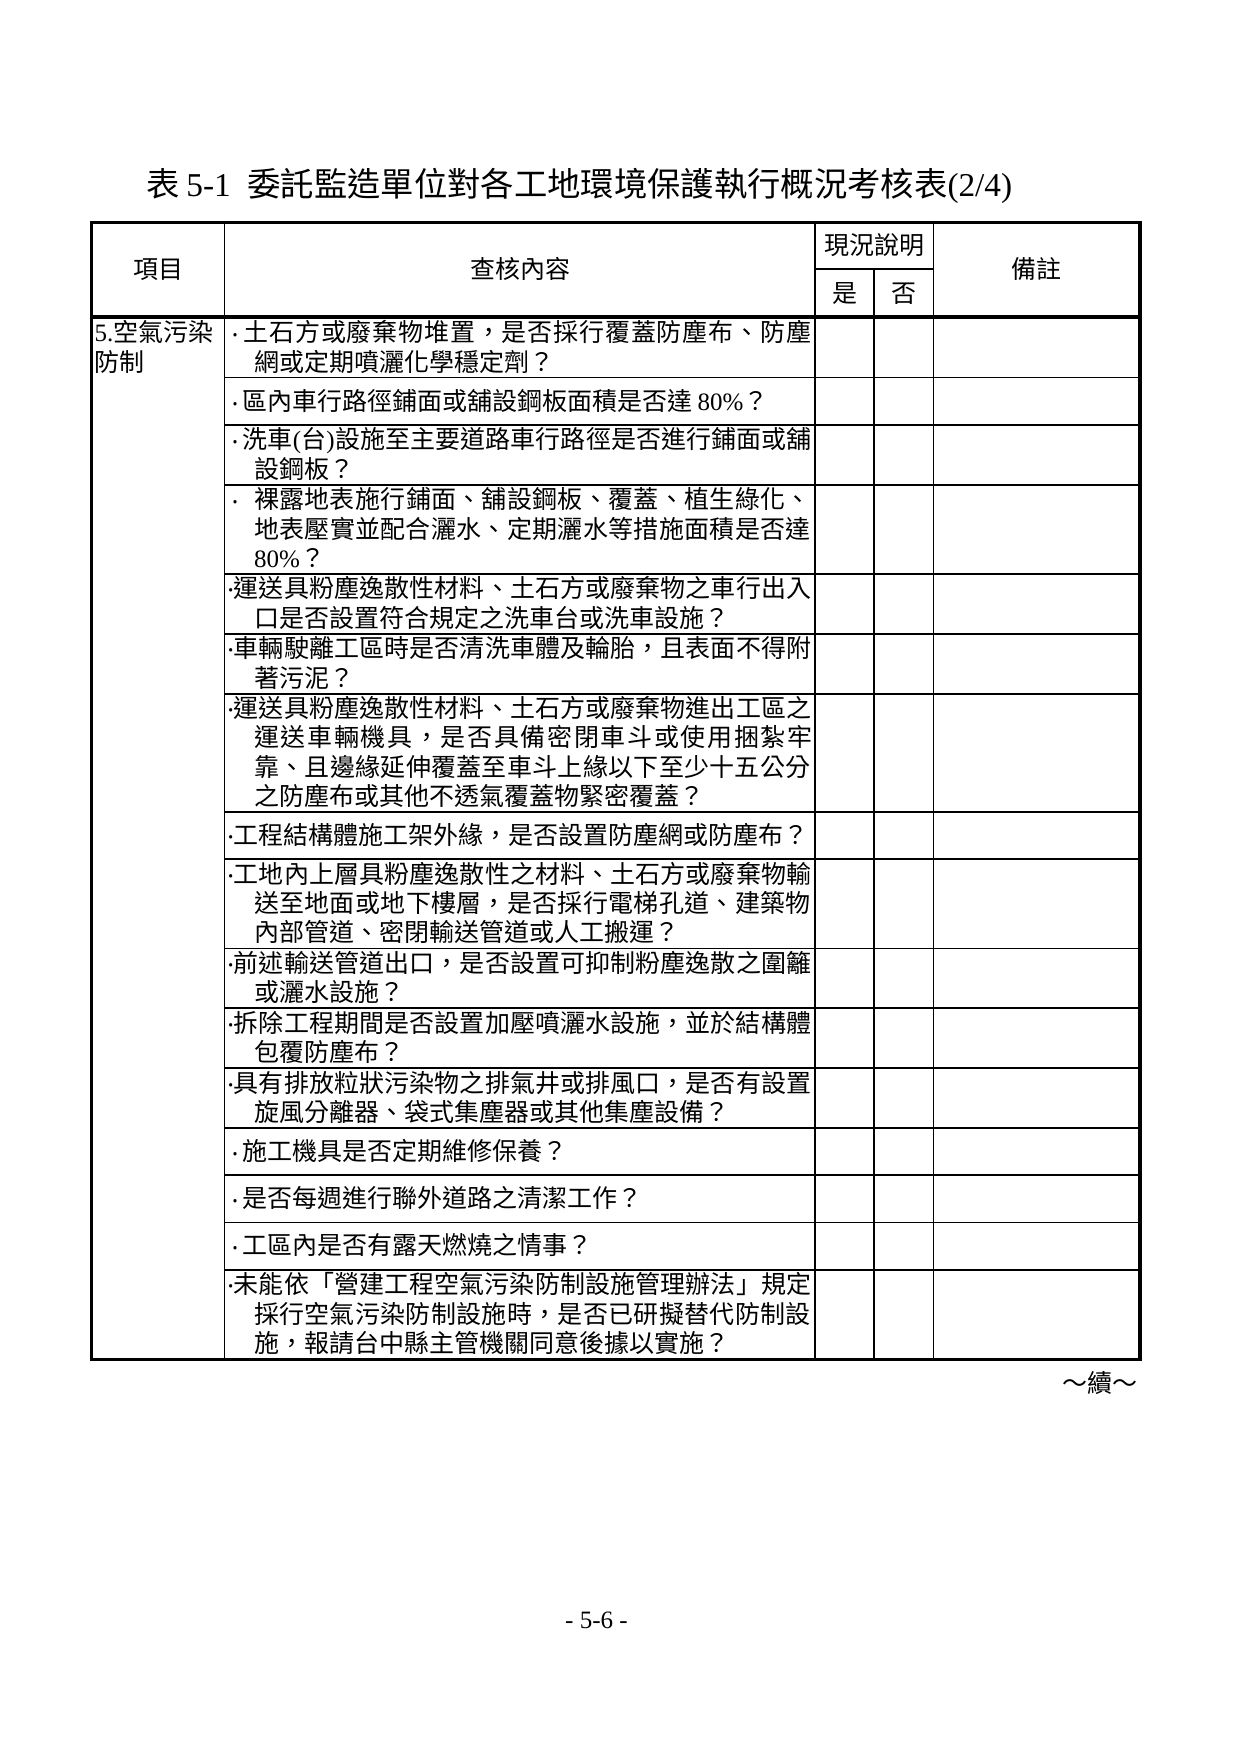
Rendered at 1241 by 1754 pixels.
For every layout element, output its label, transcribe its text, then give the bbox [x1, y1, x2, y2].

table_cell [875, 1009, 933, 1067]
table_cell [875, 635, 933, 693]
table_cell 否 [875, 270, 933, 315]
table_cell [934, 426, 1138, 484]
table_cell [934, 486, 1138, 573]
table_cell [934, 949, 1138, 1007]
table_cell [91, 1361, 224, 1405]
table_cell [875, 575, 933, 633]
table_cell [816, 1176, 873, 1222]
table_cell [874, 1361, 933, 1405]
table_cell [816, 1129, 873, 1174]
table_cell [875, 486, 933, 573]
table_cell [816, 1009, 873, 1067]
table_cell ‧具有排放粒狀污染物之排氣井或排風口，是否有設置旋風分離器、袋式集塵器或其他集塵設備？ [225, 1069, 814, 1127]
table_cell [816, 378, 873, 424]
table_cell ～續～ [933, 1361, 1140, 1405]
table_cell [875, 1129, 933, 1174]
table_cell [816, 860, 873, 947]
table_cell [816, 426, 873, 484]
table_cell [816, 1069, 873, 1127]
table_cell [875, 319, 933, 377]
table_cell [934, 813, 1138, 858]
table_cell [875, 1223, 933, 1269]
table_cell ‧區內車行路徑鋪面或舖設鋼板面積是否達80%？ [225, 378, 814, 424]
table_cell [875, 378, 933, 424]
table_cell ‧工程結構體施工架外緣，是否設置防塵網或防塵布？ [225, 813, 814, 858]
table_cell ‧未能依「營建工程空氣污染防制設施管理辦法」規定採行空氣污染防制設施時，是否已研擬替代防制設施，報請台中縣主管機關同意後據以實施？ [225, 1271, 814, 1358]
table_cell [934, 695, 1138, 811]
table_cell [875, 695, 933, 811]
table_cell ‧運送具粉塵逸散性材料、土石方或廢棄物進出工區之運送車輛機具，是否具備密閉車斗或使用捆紮牢靠、且邊緣延伸覆蓋至車斗上緣以下至少十五公分之防塵布或其他不透氣覆蓋物緊密覆蓋？ [225, 695, 814, 811]
table_cell [875, 426, 933, 484]
table_header 備註 [934, 224, 1138, 315]
table_cell [816, 575, 873, 633]
table_cell [816, 949, 873, 1007]
table_cell [934, 860, 1138, 947]
table_cell [875, 813, 933, 858]
table_cell [934, 1009, 1138, 1067]
table_cell 5.空氣污染防制 [93, 319, 224, 1358]
table_cell [875, 1271, 933, 1358]
table_cell [875, 1176, 933, 1222]
table_cell ‧運送具粉塵逸散性材料、土石方或廢棄物之車行出入口是否設置符合規定之洗車台或洗車設施？ [225, 575, 814, 633]
table_cell ‧ 裸露地表施行鋪面、舖設鋼板、覆蓋、植生綠化、地表壓實並配合灑水、定期灑水等措施面積是否達80%？ [225, 486, 814, 573]
table_cell ‧土石方或廢棄物堆置，是否採行覆蓋防塵布、防塵網或定期噴灑化學穩定劑？ [225, 319, 814, 377]
table_cell [816, 813, 873, 858]
table_cell ‧施工機具是否定期維修保養？ [225, 1129, 814, 1174]
table_header 項目 [93, 224, 224, 315]
table_cell ‧工區內是否有露天燃燒之情事？ [225, 1223, 814, 1269]
text 表5-1 委託監造單位對各工地環境保護執行概況考核表(2/4) [36, 158, 1122, 206]
table_cell [816, 635, 873, 693]
table_cell ‧工地內上層具粉塵逸散性之材料、土石方或廢棄物輸送至地面或地下樓層，是否採行電梯孔道、建築物內部管道、密閉輸送管道或人工搬運？ [225, 860, 814, 947]
table_cell [934, 319, 1138, 377]
table_cell [934, 635, 1138, 693]
table_cell [934, 1223, 1138, 1269]
table_cell [816, 486, 873, 573]
table_cell [875, 949, 933, 1007]
table_cell 是 [816, 270, 873, 315]
table_cell [875, 860, 933, 947]
table_cell [934, 1176, 1138, 1222]
table_cell [816, 695, 873, 811]
table_cell [816, 319, 873, 377]
table_cell [934, 1069, 1138, 1127]
table_cell [875, 1069, 933, 1127]
table_cell [816, 1271, 873, 1358]
table_cell [815, 1361, 874, 1405]
table_cell [816, 1223, 873, 1269]
table_cell ‧拆除工程期間是否設置加壓噴灑水設施，並於結構體包覆防塵布？ [225, 1009, 814, 1067]
table_cell [225, 1361, 815, 1405]
table_header 查核內容 [225, 224, 814, 315]
table_header 現況說明 [816, 224, 933, 268]
table_cell [934, 1129, 1138, 1174]
table_cell ‧是否每週進行聯外道路之清潔工作？ [225, 1176, 814, 1222]
table_cell ‧洗車(台)設施至主要道路車行路徑是否進行鋪面或舖設鋼板？ [225, 426, 814, 484]
table_cell ‧車輛駛離工區時是否清洗車體及輪胎，且表面不得附著污泥？ [225, 635, 814, 693]
table_cell [934, 378, 1138, 424]
table_cell ‧前述輸送管道出口，是否設置可抑制粉塵逸散之圍籬或灑水設施？ [225, 949, 814, 1007]
table_cell [934, 575, 1138, 633]
table_cell [934, 1271, 1138, 1358]
